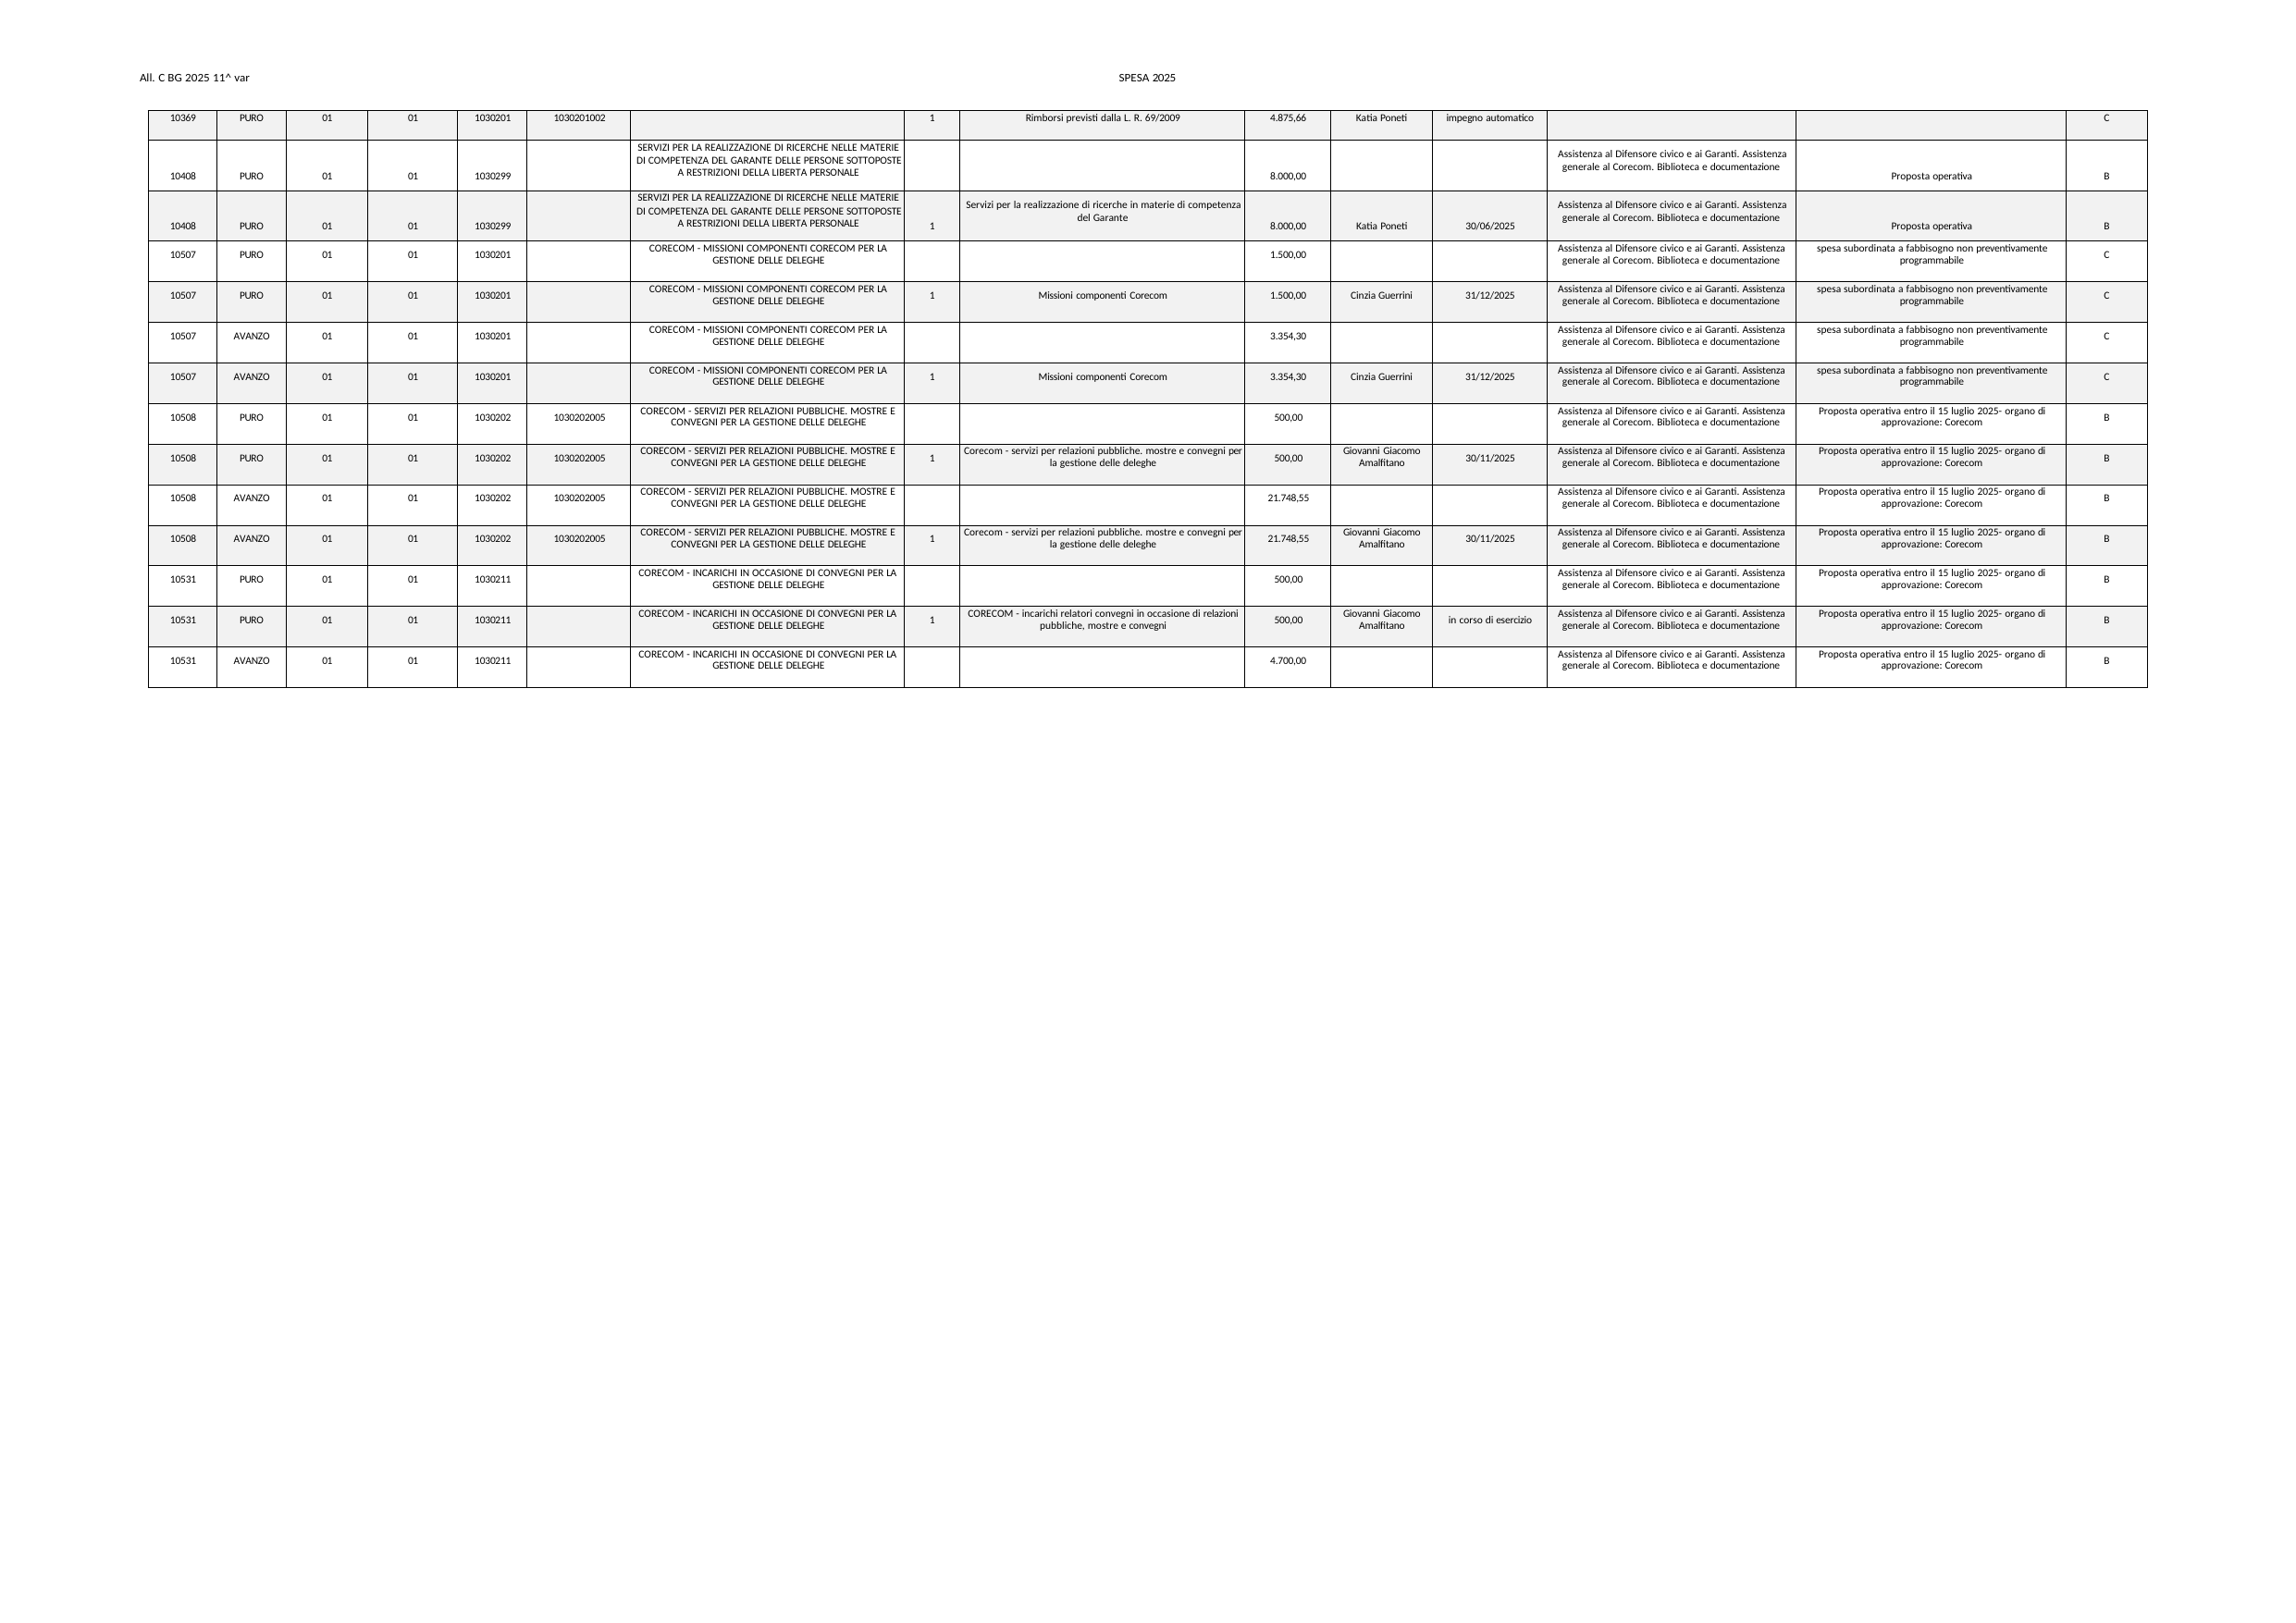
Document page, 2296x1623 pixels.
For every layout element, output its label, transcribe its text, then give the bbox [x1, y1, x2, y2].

table_cell Proposta operativa entro il 15 luglio 2025- organo di approvazione: Corecom [1796, 526, 2066, 565]
table_cell [1331, 647, 1432, 687]
table_cell 10507 [149, 323, 216, 363]
table_cell Proposta operativa [1796, 191, 2066, 240]
table_cell [527, 141, 630, 191]
table_cell Katia Poneti [1331, 111, 1432, 140]
table_cell 8.000,00 [1245, 141, 1330, 191]
table_cell 01 [287, 566, 367, 606]
table_cell [960, 241, 1244, 281]
table_cell 01 [368, 141, 457, 191]
table_cell [1548, 111, 1796, 140]
table_cell Giovanni Giacomo Amalfitano [1331, 526, 1432, 565]
table_cell 30/11/2025 [1433, 526, 1547, 565]
table_cell CORECOM - SERVIZI PER RELAZIONI PUBBLICHE. MOSTRE E CONVEGNI PER LA GESTIONE DELLE DELEGHE [631, 445, 904, 484]
table_cell 01 [287, 404, 367, 444]
table_cell [1331, 486, 1432, 524]
table_cell Katia Poneti [1331, 191, 1432, 240]
table_cell 1030299 [458, 141, 526, 191]
table_cell [960, 404, 1244, 444]
table_cell [527, 647, 630, 687]
table_cell Corecom - servizi per relazioni pubbliche. mostre e convegni per la gestione delle deleghe [960, 526, 1244, 565]
table_cell 21.748,55 [1245, 526, 1330, 565]
table_cell Proposta operativa entro il 15 luglio 2025- organo di approvazione: Corecom [1796, 647, 2066, 687]
table_cell 1030202005 [527, 404, 630, 444]
table_cell [905, 323, 959, 363]
table_cell SERVIZI PER LA REALIZZAZIONE DI RICERCHE NELLE MATERIE DI COMPETENZA DEL GARANTE DELLE PERSONE SOTTOPOSTE A RESTRIZIONI DELLA LIBERTA PERSONALE [631, 191, 904, 240]
table_cell Missioni componenti Corecom [960, 363, 1244, 403]
table_cell [527, 363, 630, 403]
table_cell 1 [905, 445, 959, 484]
table_cell Servizi per la realizzazione di ricerche in materie di competenza del Garante [960, 191, 1244, 240]
table_cell 1030202005 [527, 526, 630, 565]
table_cell B [2067, 404, 2147, 444]
table_cell Assistenza al Difensore civico e ai Garanti. Assistenza generale al Corecom. Biblioteca e documentazione [1548, 445, 1796, 484]
table_cell 1030211 [458, 566, 526, 606]
table_cell CORECOM - incarichi relatori convegni in occasione di relazioni pubbliche, mostre e convegni [960, 607, 1244, 646]
table_cell [960, 141, 1244, 191]
table_cell CORECOM - MISSIONI COMPONENTI CORECOM PER LA GESTIONE DELLE DELEGHE [631, 282, 904, 322]
table_cell [1331, 241, 1432, 281]
table_cell 01 [287, 241, 367, 281]
table_cell AVANZO [217, 647, 286, 687]
table_cell 1.500,00 [1245, 282, 1330, 322]
table_cell impegno automatico [1433, 111, 1547, 140]
table_cell 21.748,55 [1245, 486, 1330, 524]
table_cell Proposta operativa entro il 15 luglio 2025- organo di approvazione: Corecom [1796, 607, 2066, 646]
table_cell 01 [287, 111, 367, 140]
table_cell [1331, 404, 1432, 444]
table_cell [960, 647, 1244, 687]
table_cell spesa subordinata a fabbisogno non preventivamente programmabile [1796, 363, 2066, 403]
table_cell Giovanni Giacomo Amalfitano [1331, 607, 1432, 646]
table_cell Rimborsi previsti dalla L. R. 69/2009 [960, 111, 1244, 140]
table_cell 10369 [149, 111, 216, 140]
table_cell 01 [287, 141, 367, 191]
table_cell 1030201002 [527, 111, 630, 140]
table_cell Assistenza al Difensore civico e ai Garanti. Assistenza generale al Corecom. Biblioteca e documentazione [1548, 323, 1796, 363]
table_cell 01 [368, 282, 457, 322]
table_cell 01 [368, 241, 457, 281]
table_cell 01 [368, 323, 457, 363]
table_cell 3.354,30 [1245, 363, 1330, 403]
table_cell 01 [368, 526, 457, 565]
table_cell [631, 111, 904, 140]
table_cell 01 [287, 647, 367, 687]
table_cell Assistenza al Difensore civico e ai Garanti. Assistenza generale al Corecom. Biblioteca e documentazione [1548, 404, 1796, 444]
table_cell B [2067, 141, 2147, 191]
table_cell Assistenza al Difensore civico e ai Garanti. Assistenza generale al Corecom. Biblioteca e documentazione [1548, 191, 1796, 240]
table_cell C [2067, 363, 2147, 403]
table_cell 01 [368, 647, 457, 687]
table_cell 500,00 [1245, 566, 1330, 606]
table_cell [1433, 566, 1547, 606]
table_cell Assistenza al Difensore civico e ai Garanti. Assistenza generale al Corecom. Biblioteca e documentazione [1548, 607, 1796, 646]
table_cell Assistenza al Difensore civico e ai Garanti. Assistenza generale al Corecom. Biblioteca e documentazione [1548, 647, 1796, 687]
table_cell 10531 [149, 647, 216, 687]
table_cell [960, 323, 1244, 363]
table_cell [1433, 141, 1547, 191]
table_cell 1030201 [458, 363, 526, 403]
table_cell 01 [287, 607, 367, 646]
table_cell Proposta operativa entro il 15 luglio 2025- organo di approvazione: Corecom [1796, 404, 2066, 444]
table_cell spesa subordinata a fabbisogno non preventivamente programmabile [1796, 323, 2066, 363]
table_cell 1.500,00 [1245, 241, 1330, 281]
table_cell 1030211 [458, 647, 526, 687]
table_cell 10507 [149, 363, 216, 403]
table_cell Corecom - servizi per relazioni pubbliche. mostre e convegni per la gestione delle deleghe [960, 445, 1244, 484]
table_cell [527, 323, 630, 363]
table_cell B [2067, 191, 2147, 240]
table_cell 01 [368, 111, 457, 140]
table_cell PURO [217, 404, 286, 444]
table_cell CORECOM - INCARICHI IN OCCASIONE DI CONVEGNI PER LA GESTIONE DELLE DELEGHE [631, 566, 904, 606]
table_cell [905, 486, 959, 524]
table_cell CORECOM - SERVIZI PER RELAZIONI PUBBLICHE. MOSTRE E CONVEGNI PER LA GESTIONE DELLE DELEGHE [631, 486, 904, 524]
table_cell 01 [287, 486, 367, 524]
table_cell 10531 [149, 566, 216, 606]
table_cell 1030201 [458, 323, 526, 363]
table_cell Assistenza al Difensore civico e ai Garanti. Assistenza generale al Corecom. Biblioteca e documentazione [1548, 141, 1796, 191]
table_cell 01 [287, 363, 367, 403]
table_cell [1433, 241, 1547, 281]
table_cell CORECOM - SERVIZI PER RELAZIONI PUBBLICHE. MOSTRE E CONVEGNI PER LA GESTIONE DELLE DELEGHE [631, 526, 904, 565]
table_cell PURO [217, 607, 286, 646]
table_cell 1030202 [458, 486, 526, 524]
table_cell Proposta operativa entro il 15 luglio 2025- organo di approvazione: Corecom [1796, 445, 2066, 484]
table_cell Assistenza al Difensore civico e ai Garanti. Assistenza generale al Corecom. Biblioteca e documentazione [1548, 282, 1796, 322]
table_cell 1 [905, 111, 959, 140]
table_cell [960, 566, 1244, 606]
table_cell [905, 647, 959, 687]
table_cell 01 [368, 445, 457, 484]
table_cell 1 [905, 607, 959, 646]
table_cell 01 [287, 191, 367, 240]
table_cell CORECOM - MISSIONI COMPONENTI CORECOM PER LA GESTIONE DELLE DELEGHE [631, 323, 904, 363]
table_cell [1433, 647, 1547, 687]
table_cell [1331, 323, 1432, 363]
table_cell 1030202 [458, 404, 526, 444]
table_cell B [2067, 445, 2147, 484]
table_cell spesa subordinata a fabbisogno non preventivamente programmabile [1796, 241, 2066, 281]
table_cell 10531 [149, 607, 216, 646]
table_cell 01 [368, 566, 457, 606]
table_cell CORECOM - SERVIZI PER RELAZIONI PUBBLICHE. MOSTRE E CONVEGNI PER LA GESTIONE DELLE DELEGHE [631, 404, 904, 444]
table_cell 10508 [149, 445, 216, 484]
table_cell 500,00 [1245, 404, 1330, 444]
table_cell 10508 [149, 486, 216, 524]
table_cell 01 [368, 607, 457, 646]
table_cell B [2067, 566, 2147, 606]
table_cell 4.700,00 [1245, 647, 1330, 687]
table_cell 1030211 [458, 607, 526, 646]
table_cell PURO [217, 191, 286, 240]
table_cell Assistenza al Difensore civico e ai Garanti. Assistenza generale al Corecom. Biblioteca e documentazione [1548, 486, 1796, 524]
table_cell [905, 566, 959, 606]
table_cell B [2067, 647, 2147, 687]
table_cell [527, 607, 630, 646]
table_cell 01 [368, 404, 457, 444]
table_cell [527, 191, 630, 240]
table_cell PURO [217, 111, 286, 140]
table_cell 500,00 [1245, 445, 1330, 484]
table_cell B [2067, 607, 2147, 646]
table_cell 3.354,30 [1245, 323, 1330, 363]
table_cell C [2067, 241, 2147, 281]
table_cell [1433, 404, 1547, 444]
table_cell 01 [368, 486, 457, 524]
table_cell 10507 [149, 282, 216, 322]
table_cell 1030202 [458, 445, 526, 484]
table_cell [960, 486, 1244, 524]
table_cell [527, 566, 630, 606]
table_cell Proposta operativa entro il 15 luglio 2025- organo di approvazione: Corecom [1796, 566, 2066, 606]
table_cell 1030201 [458, 241, 526, 281]
table_cell CORECOM - MISSIONI COMPONENTI CORECOM PER LA GESTIONE DELLE DELEGHE [631, 241, 904, 281]
table_cell 01 [287, 445, 367, 484]
table_cell [1433, 486, 1547, 524]
table_cell Giovanni Giacomo Amalfitano [1331, 445, 1432, 484]
table_cell PURO [217, 566, 286, 606]
table_cell [1331, 141, 1432, 191]
table_cell CORECOM - INCARICHI IN OCCASIONE DI CONVEGNI PER LA GESTIONE DELLE DELEGHE [631, 607, 904, 646]
table_cell 10408 [149, 191, 216, 240]
table_cell 1030202005 [527, 486, 630, 524]
table_cell 1 [905, 363, 959, 403]
table_cell SERVIZI PER LA REALIZZAZIONE DI RICERCHE NELLE MATERIE DI COMPETENZA DEL GARANTE DELLE PERSONE SOTTOPOSTE A RESTRIZIONI DELLA LIBERTA PERSONALE [631, 141, 904, 191]
table_cell 10507 [149, 241, 216, 281]
table_cell CORECOM - MISSIONI COMPONENTI CORECOM PER LA GESTIONE DELLE DELEGHE [631, 363, 904, 403]
table_cell 1030299 [458, 191, 526, 240]
table_cell AVANZO [217, 486, 286, 524]
table_cell Missioni componenti Corecom [960, 282, 1244, 322]
table_cell 10408 [149, 141, 216, 191]
table_cell C [2067, 323, 2147, 363]
table_cell AVANZO [217, 363, 286, 403]
table_cell 31/12/2025 [1433, 363, 1547, 403]
table_cell PURO [217, 141, 286, 191]
table_cell 1 [905, 526, 959, 565]
table_cell 01 [368, 191, 457, 240]
table_cell Assistenza al Difensore civico e ai Garanti. Assistenza generale al Corecom. Biblioteca e documentazione [1548, 241, 1796, 281]
table_cell Proposta operativa entro il 15 luglio 2025- organo di approvazione: Corecom [1796, 486, 2066, 524]
table_cell 10508 [149, 526, 216, 565]
table_cell 1 [905, 191, 959, 240]
table_cell AVANZO [217, 526, 286, 565]
table_cell CORECOM - INCARICHI IN OCCASIONE DI CONVEGNI PER LA GESTIONE DELLE DELEGHE [631, 647, 904, 687]
table_cell Assistenza al Difensore civico e ai Garanti. Assistenza generale al Corecom. Biblioteca e documentazione [1548, 566, 1796, 606]
table_cell Proposta operativa [1796, 141, 2066, 191]
table_cell PURO [217, 445, 286, 484]
table_cell 01 [287, 526, 367, 565]
table_cell [905, 404, 959, 444]
table_cell C [2067, 282, 2147, 322]
table_cell 1030202005 [527, 445, 630, 484]
table_cell [1331, 566, 1432, 606]
table_cell PURO [217, 282, 286, 322]
table_cell Cinzia Guerrini [1331, 363, 1432, 403]
table_cell spesa subordinata a fabbisogno non preventivamente programmabile [1796, 282, 2066, 322]
table_cell Assistenza al Difensore civico e ai Garanti. Assistenza generale al Corecom. Biblioteca e documentazione [1548, 526, 1796, 565]
table_cell 01 [287, 323, 367, 363]
table_cell 01 [287, 282, 367, 322]
table_cell 4.875,66 [1245, 111, 1330, 140]
table_cell 01 [368, 363, 457, 403]
table_cell B [2067, 526, 2147, 565]
table_cell B [2067, 486, 2147, 524]
table_cell [905, 241, 959, 281]
table_cell [905, 141, 959, 191]
table_cell [527, 241, 630, 281]
table_cell 30/06/2025 [1433, 191, 1547, 240]
table_cell Cinzia Guerrini [1331, 282, 1432, 322]
table_cell 8.000,00 [1245, 191, 1330, 240]
table_cell [527, 282, 630, 322]
table_cell 30/11/2025 [1433, 445, 1547, 484]
table_cell [1796, 111, 2066, 140]
table_cell 1030201 [458, 282, 526, 322]
table_cell 1 [905, 282, 959, 322]
table_cell 10508 [149, 404, 216, 444]
table_cell 31/12/2025 [1433, 282, 1547, 322]
table_cell 1030201 [458, 111, 526, 140]
table_cell 500,00 [1245, 607, 1330, 646]
table_cell Assistenza al Difensore civico e ai Garanti. Assistenza generale al Corecom. Biblioteca e documentazione [1548, 363, 1796, 403]
table_cell [1433, 323, 1547, 363]
table_cell PURO [217, 241, 286, 281]
table_cell in corso di esercizio [1433, 607, 1547, 646]
table_cell C [2067, 111, 2147, 140]
table_cell AVANZO [217, 323, 286, 363]
table_cell 1030202 [458, 526, 526, 565]
